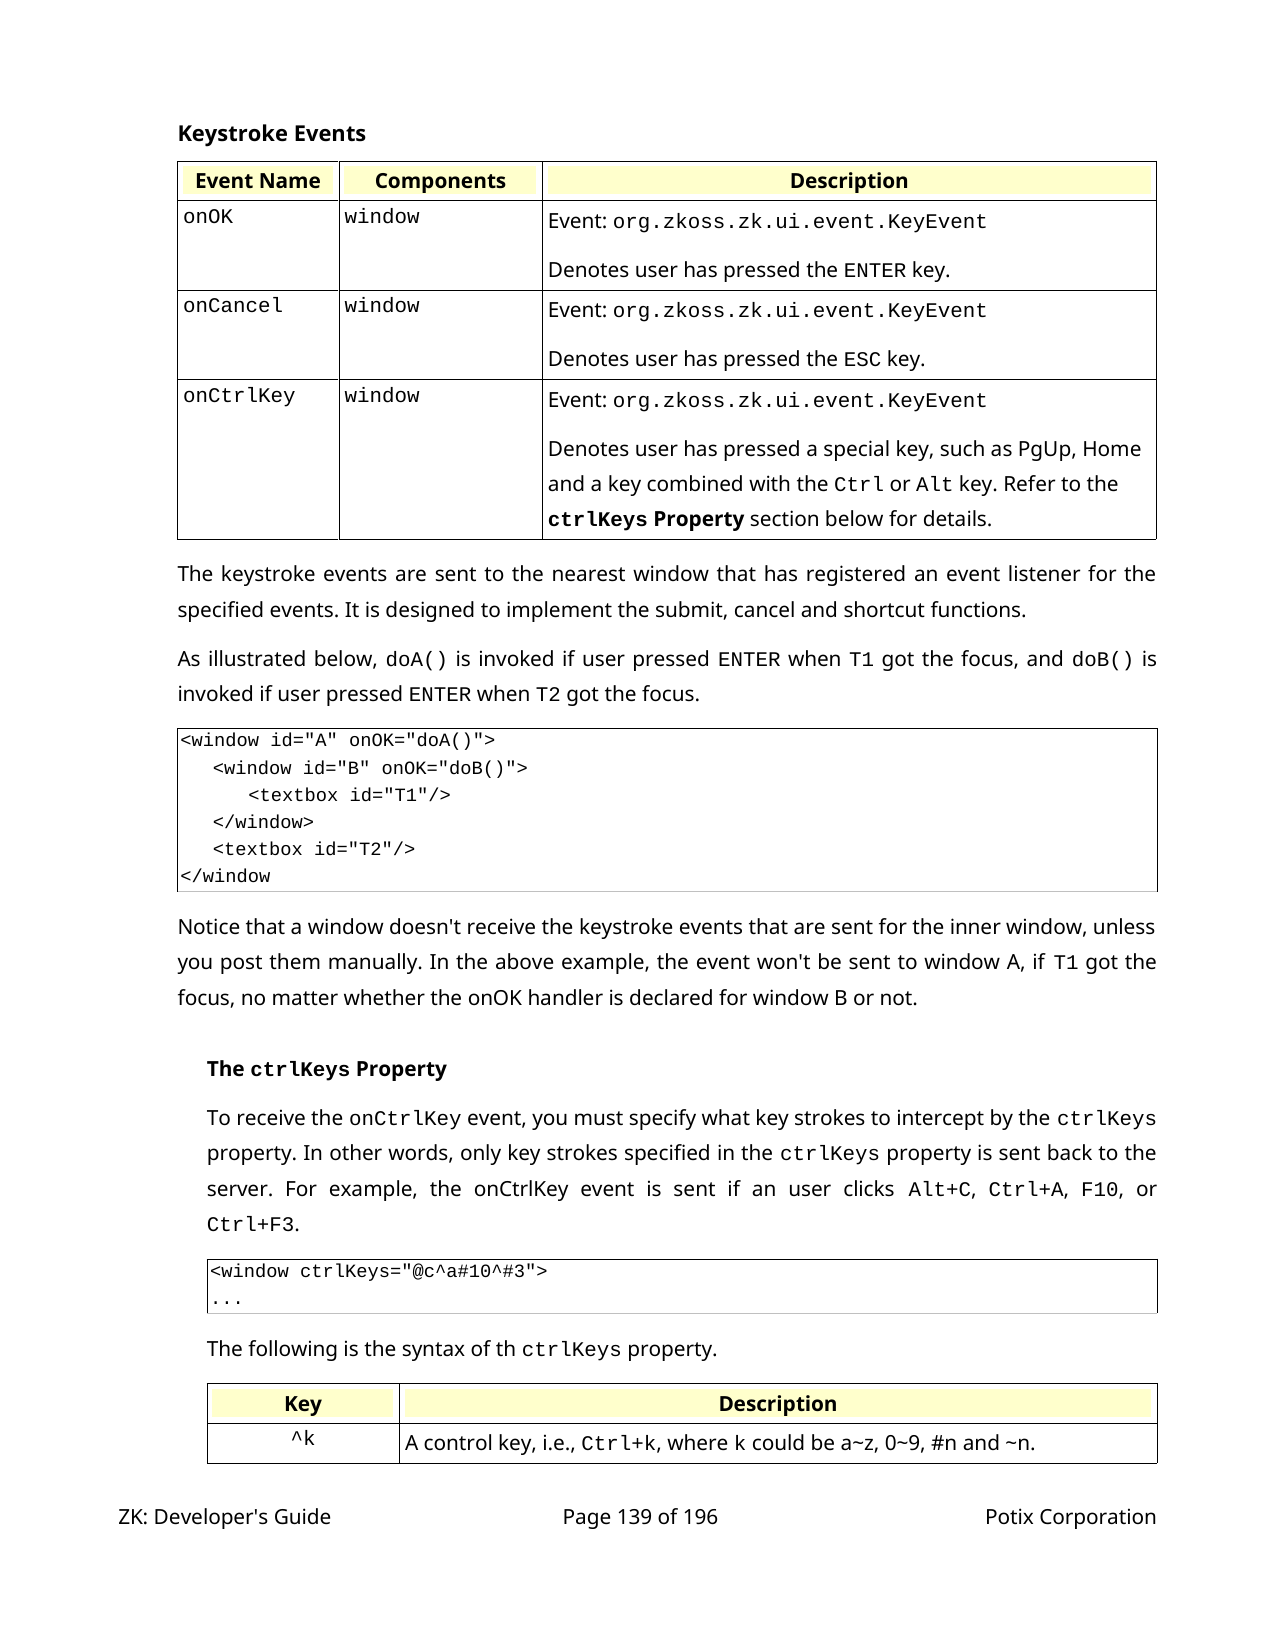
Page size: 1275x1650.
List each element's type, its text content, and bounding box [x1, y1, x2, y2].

text <window id="A" onOK="doA()"> [178, 729, 1157, 753]
text <window id="B" onOK="doB()"> [178, 756, 1157, 780]
table_cell Event: org.zkoss.zk.ui.event.KeyEvent Denotes user has pressed the ENTER key. [543, 201, 1156, 290]
subtitle The ctrlKeys Property [207, 1054, 1157, 1082]
table_header Event Name [178, 162, 338, 200]
table_cell window [340, 201, 542, 290]
text <textbox id="T2"/> [178, 837, 1157, 861]
text </window> [178, 810, 1157, 834]
table_cell window [340, 291, 542, 379]
text <window ctrlKeys="@c^a#10^#3"> [208, 1260, 1157, 1283]
table_cell Event: org.zkoss.zk.ui.event.KeyEvent Denotes user has pressed a special key, such as PgUp, Home and a key combined with the Ctrl or Alt key. Refer to the ctrlKeys Property section below for details. [543, 380, 1156, 539]
subtitle Keystroke Events [177, 118, 1157, 148]
table_header Components [340, 162, 542, 200]
text To receive the onCtrlKey event, you must specify what key strokes to intercept by the ctrlKeys property. In other words, only key strokes specified in the ctrlKeys property is sent back to the server. For example, the onCtrlKey event is sent if an user clicks Alt+C, Ctrl+A, F10, or Ctrl+F3. [207, 1103, 1157, 1238]
text As illustrated below, doA() is invoked if user pressed ENTER when T1 got the focus, and doB() is invoked if user pressed ENTER when T2 got the focus. [177, 644, 1157, 708]
text <textbox id="T1"/> [178, 783, 1157, 807]
table_cell onCtrlKey [178, 380, 338, 539]
table_cell Event: org.zkoss.zk.ui.event.KeyEvent Denotes user has pressed the ESC key. [543, 291, 1156, 379]
table_cell onOK [178, 201, 338, 290]
text Notice that a window doesn't receive the keystroke events that are sent for the inner window, unless you post them manually. In the above example, the event won't be sent to window A, if T1 got the focus, no matter whether the onOK handler is declared for window B or not. [177, 912, 1157, 1011]
text The following is the syntax of th ctrlKeys property. [207, 1334, 1157, 1362]
table_cell ^k [208, 1424, 399, 1463]
table_header Description [543, 162, 1156, 200]
text </window [178, 864, 1157, 891]
text The keystroke events are sent to the nearest window that has registered an event listener for the specified events. It is designed to implement the submit, cancel and shortcut functions. [177, 559, 1157, 623]
text ... [208, 1286, 1157, 1313]
table_cell window [340, 380, 542, 539]
table_header Description [400, 1384, 1157, 1423]
table_cell A control key, i.e., Ctrl+k, where k could be a~z, 0~9, #n and ~n. [400, 1424, 1157, 1463]
table_header Key [208, 1384, 399, 1423]
table_cell onCancel [178, 291, 338, 379]
